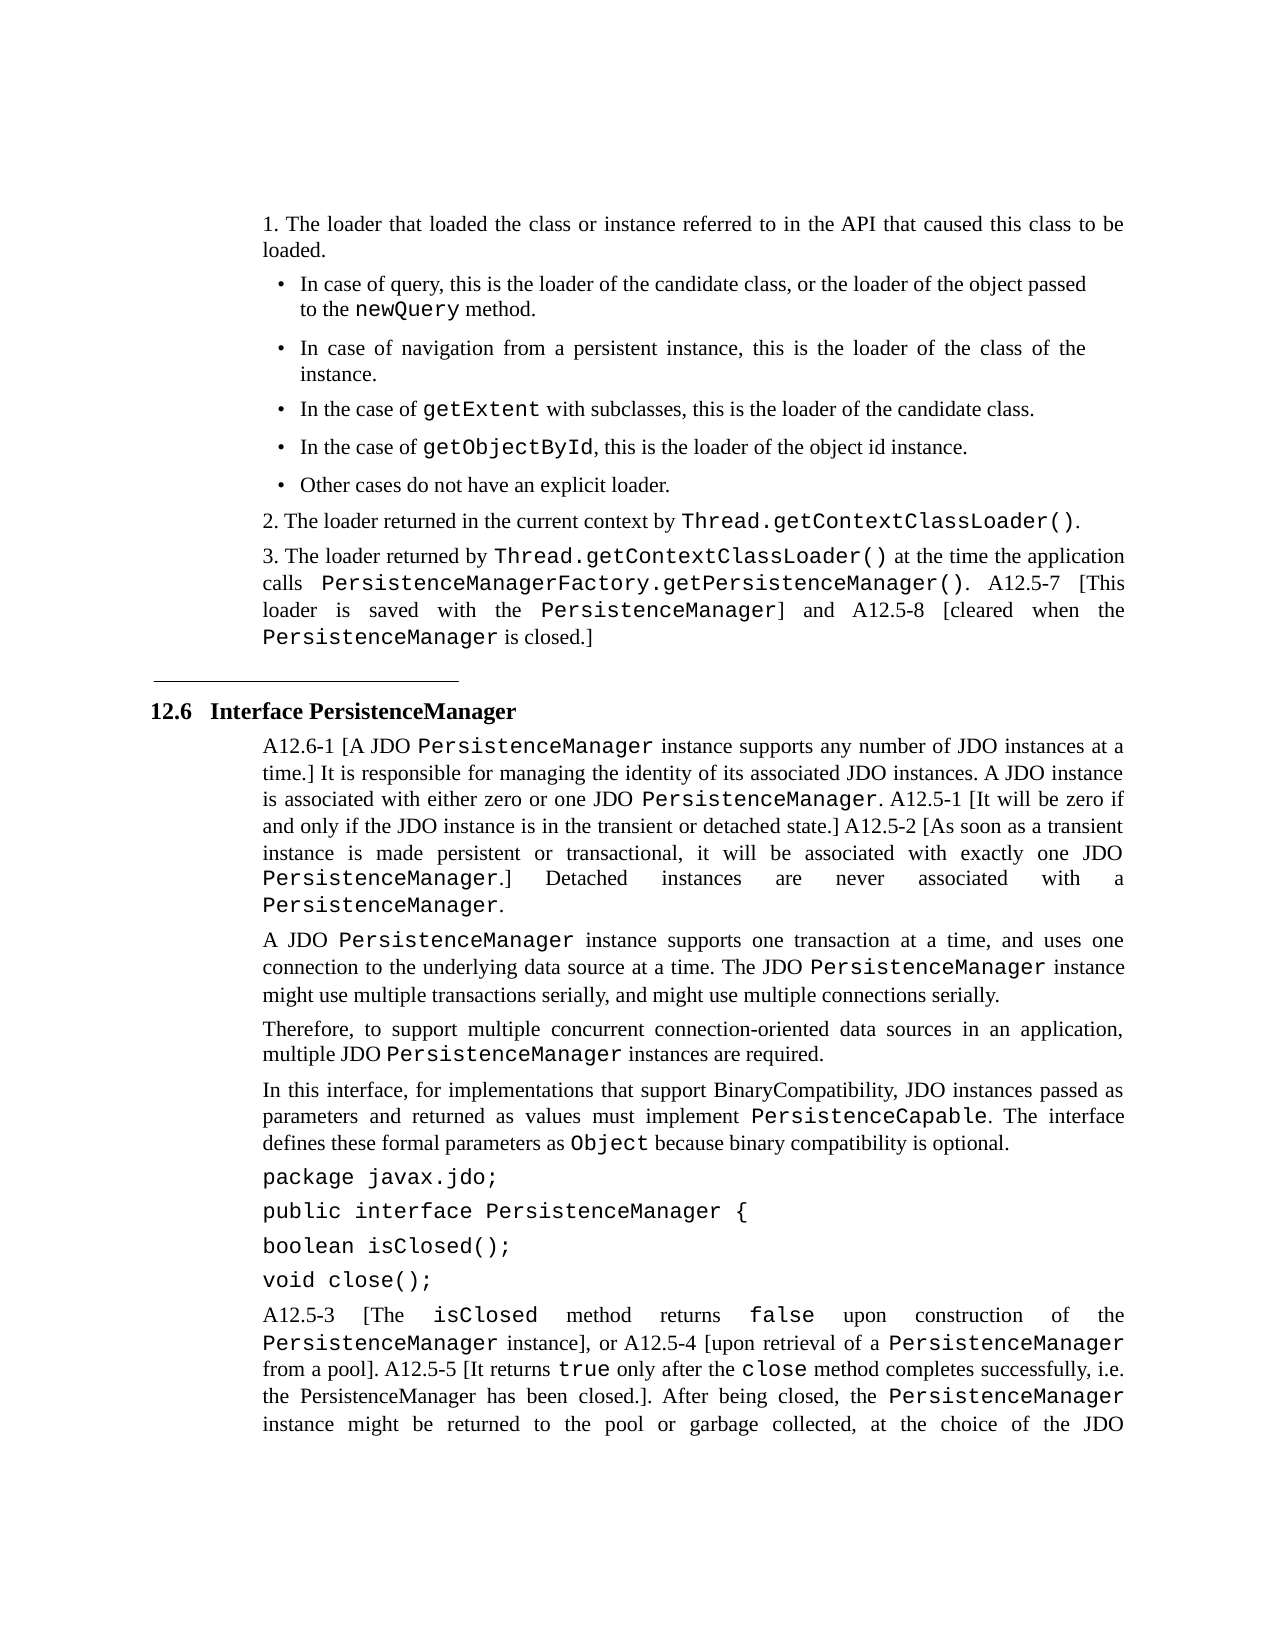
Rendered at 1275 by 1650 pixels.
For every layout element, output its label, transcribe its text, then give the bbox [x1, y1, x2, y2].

text A12.6-1 [A JDO PersistenceManager instance supports any number of JDO instances at a time.] It is responsible for managing the identity of its associated JDO instances. A JDO instance is associated with either zero or one JDO PersistenceManager. A12.5-1 [It will be zero if and only if the JDO instance is in the transient or detached state.] A12.5-2 [As soon as a transient instance is made persistent or transactional, it will be associated with exactly one JDO PersistenceManager.] Detached instances are never associated with a PersistenceManager. [262, 733, 1125, 919]
text • Other cases do not have an explicit loader. [277, 471, 1087, 497]
text Therefore, to support multiple concurrent connection-oriented data sources in an application, multiple JDO PersistenceManager instances are required. [262, 1015, 1125, 1068]
text package javax.jdo; [262, 1165, 1125, 1191]
text A12.5-3 [The isClosed method returns false upon construction of the PersistenceManager instance], or A12.5-4 [upon retrieval of a PersistenceManager from a pool]. A12.5-5 [It returns true only after the close method completes successfully, i.e. the PersistenceManager has been closed.]. After being closed, the PersistenceManager instance might be returned to the pool or garbage collected, at the choice of the JDO [262, 1302, 1125, 1436]
text void close(); [262, 1268, 1125, 1294]
text 1. The loader that loaded the class or instance referred to in the API that caused this class to be loaded. [262, 210, 1125, 262]
text • In the case of getExtent with subclasses, this is the loader of the candidate class. [277, 396, 1087, 423]
text • In the case of getObjectById, this is the loader of the object id instance. [277, 434, 1087, 461]
subtitle Interface PersistenceManager [150, 697, 1125, 724]
text boolean isClosed(); [262, 1234, 1125, 1260]
text A JDO PersistenceManager instance supports one transaction at a time, and uses one connection to the underlying data source at a time. The JDO PersistenceManager instance might use multiple transactions serially, and might use multiple connections serially. [262, 927, 1125, 1007]
text In this interface, for implementations that support BinaryCompatibility, JDO instances passed as parameters and returned as values must implement PersistenceCapable. The interface defines these formal parameters as Object because binary compatibility is optional. [262, 1077, 1125, 1157]
text public interface PersistenceManager { [262, 1199, 1125, 1225]
text • In case of query, this is the loader of the candidate class, or the loader of the object passed to the newQuery method. [277, 270, 1087, 323]
text 2. The loader returned in the current context by Thread.getContextClassLoader(). [262, 508, 1125, 534]
text • In case of navigation from a persistent instance, this is the loader of the class of the instance. [277, 334, 1087, 386]
text 3. The loader returned by Thread.getContextClassLoader() at the time the application calls PersistenceManagerFactory.getPersistenceManager(). A12.5-7 [This loader is saved with the PersistenceManager] and A12.5-8 [cleared when the PersistenceManager is closed.] [262, 543, 1125, 651]
